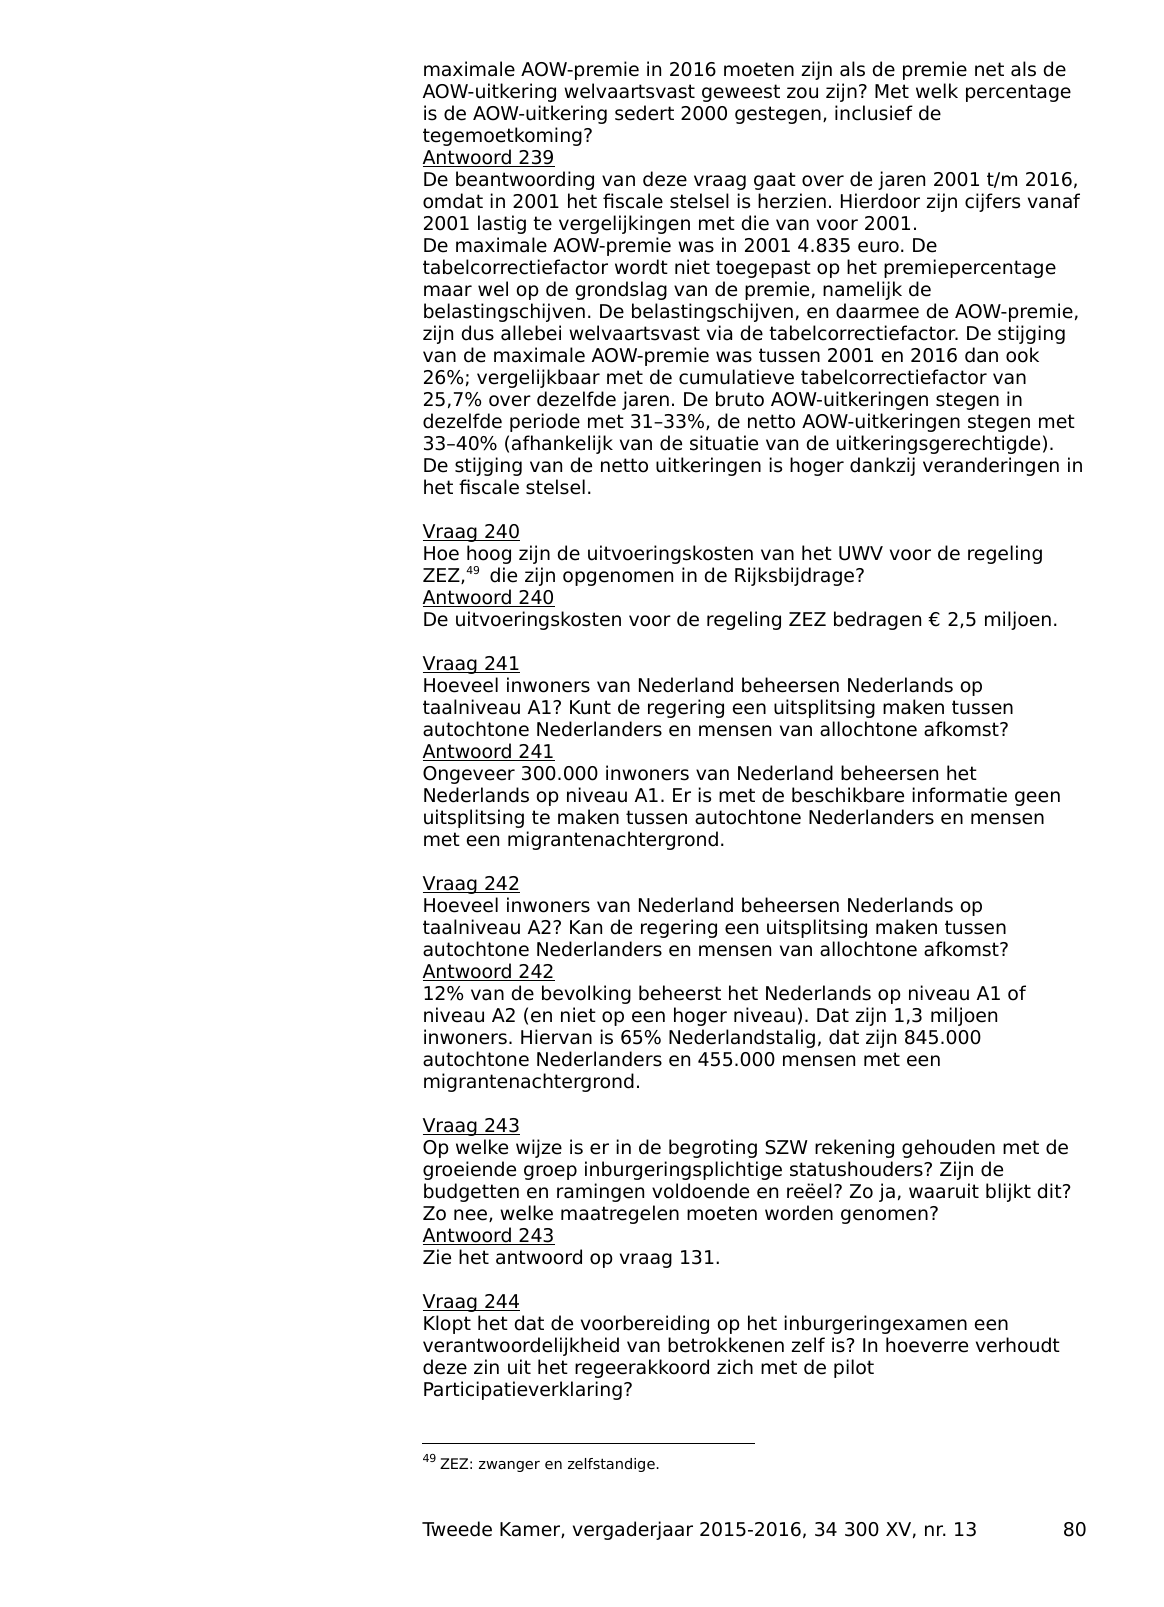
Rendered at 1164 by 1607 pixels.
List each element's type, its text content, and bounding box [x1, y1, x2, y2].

text Vraag 242 [422, 873, 1087, 895]
text Zie het antwoord op vraag 131. [422, 1247, 1087, 1269]
text Vraag 244 [422, 1291, 1087, 1313]
text De uitvoeringskosten voor de regeling ZEZ bedragen € 2,5 miljoen. [422, 609, 1087, 631]
text Klopt het dat de voorbereiding op het inburgeringexamen een verantwoordelijkheid van betrokkenen zelf is? In hoeverre verhoudt deze zin uit het regeerakkoord zich met de pilot Participatieverklaring? [422, 1313, 1087, 1401]
text maximale AOW-premie in 2016 moeten zijn als de premie net als de AOW-uitkering welvaartsvast geweest zou zijn? Met welk percentage is de AOW-uitkering sedert 2000 gestegen, inclusief de tegemoetkoming? [422, 59, 1087, 147]
text Hoeveel inwoners van Nederland beheersen Nederlands op taalniveau A1? Kunt de regering een uitsplitsing maken tussen autochtone Nederlanders en mensen van allochtone afkomst? [422, 675, 1087, 741]
text Hoe hoog zijn de uitvoeringskosten van het UWV voor de regeling ZEZ, die zijn opgenomen in de Rijksbijdrage? [422, 543, 1087, 587]
text Vraag 241 [422, 653, 1087, 675]
text Antwoord 242 [422, 961, 1087, 983]
text Op welke wijze is er in de begroting SZW rekening gehouden met de groeiende groep inburgeringsplichtige statushouders? Zijn de budgetten en ramingen voldoende en reëel? Zo ja, waaruit blijkt dit? Zo nee, welke maatregelen moeten worden genomen? [422, 1137, 1087, 1225]
text Antwoord 241 [422, 741, 1087, 763]
text Ongeveer 300.000 inwoners van Nederland beheersen het Nederlands op niveau A1. Er is met de beschikbare informatie geen uitsplitsing te maken tussen autochtone Nederlanders en mensen met een migrantenachtergrond. [422, 763, 1087, 851]
text 12% van de bevolking beheerst het Nederlands op niveau A1 of niveau A2 (en niet op een hoger niveau). Dat zijn 1,3 miljoen inwoners. Hiervan is 65% Nederlandstalig, dat zijn 845.000 autochtone Nederlanders en 455.000 mensen met een migrantenachtergrond. [422, 983, 1087, 1093]
text Vraag 240 [422, 521, 1087, 543]
text De maximale AOW-premie was in 2001 4.835 euro. De tabelcorrectiefactor wordt niet toegepast op het premiepercentage maar wel op de grondslag van de premie, namelijk de belastingschijven. De belastingschijven, en daarmee de AOW-premie, zijn dus allebei welvaartsvast via de tabelcorrectiefactor. De stijging van de maximale AOW-premie was tussen 2001 en 2016 dan ook 26%; vergelijkbaar met de cumulatieve tabelcorrectiefactor van 25,7% over dezelfde jaren. De bruto AOW-uitkeringen stegen in dezelfde periode met 31–33%, de netto AOW-uitkeringen stegen met 33–40% (afhankelijk van de situatie van de uitkeringsgerechtigde). De stijging van de netto uitkeringen is hoger dankzij veranderingen in het fiscale stelsel. [422, 235, 1087, 499]
text ZEZ: zwanger en zelfstandige. [422, 1452, 1087, 1474]
text Antwoord 243 [422, 1225, 1087, 1247]
text Antwoord 240 [422, 587, 1087, 609]
text Hoeveel inwoners van Nederland beheersen Nederlands op taalniveau A2? Kan de regering een uitsplitsing maken tussen autochtone Nederlanders en mensen van allochtone afkomst? [422, 895, 1087, 961]
text Antwoord 239 [422, 147, 1087, 169]
text Vraag 243 [422, 1115, 1087, 1137]
text De beantwoording van deze vraag gaat over de jaren 2001 t/m 2016, omdat in 2001 het fiscale stelsel is herzien. Hierdoor zijn cijfers vanaf 2001 lastig te vergelijkingen met die van voor 2001. [422, 169, 1087, 235]
